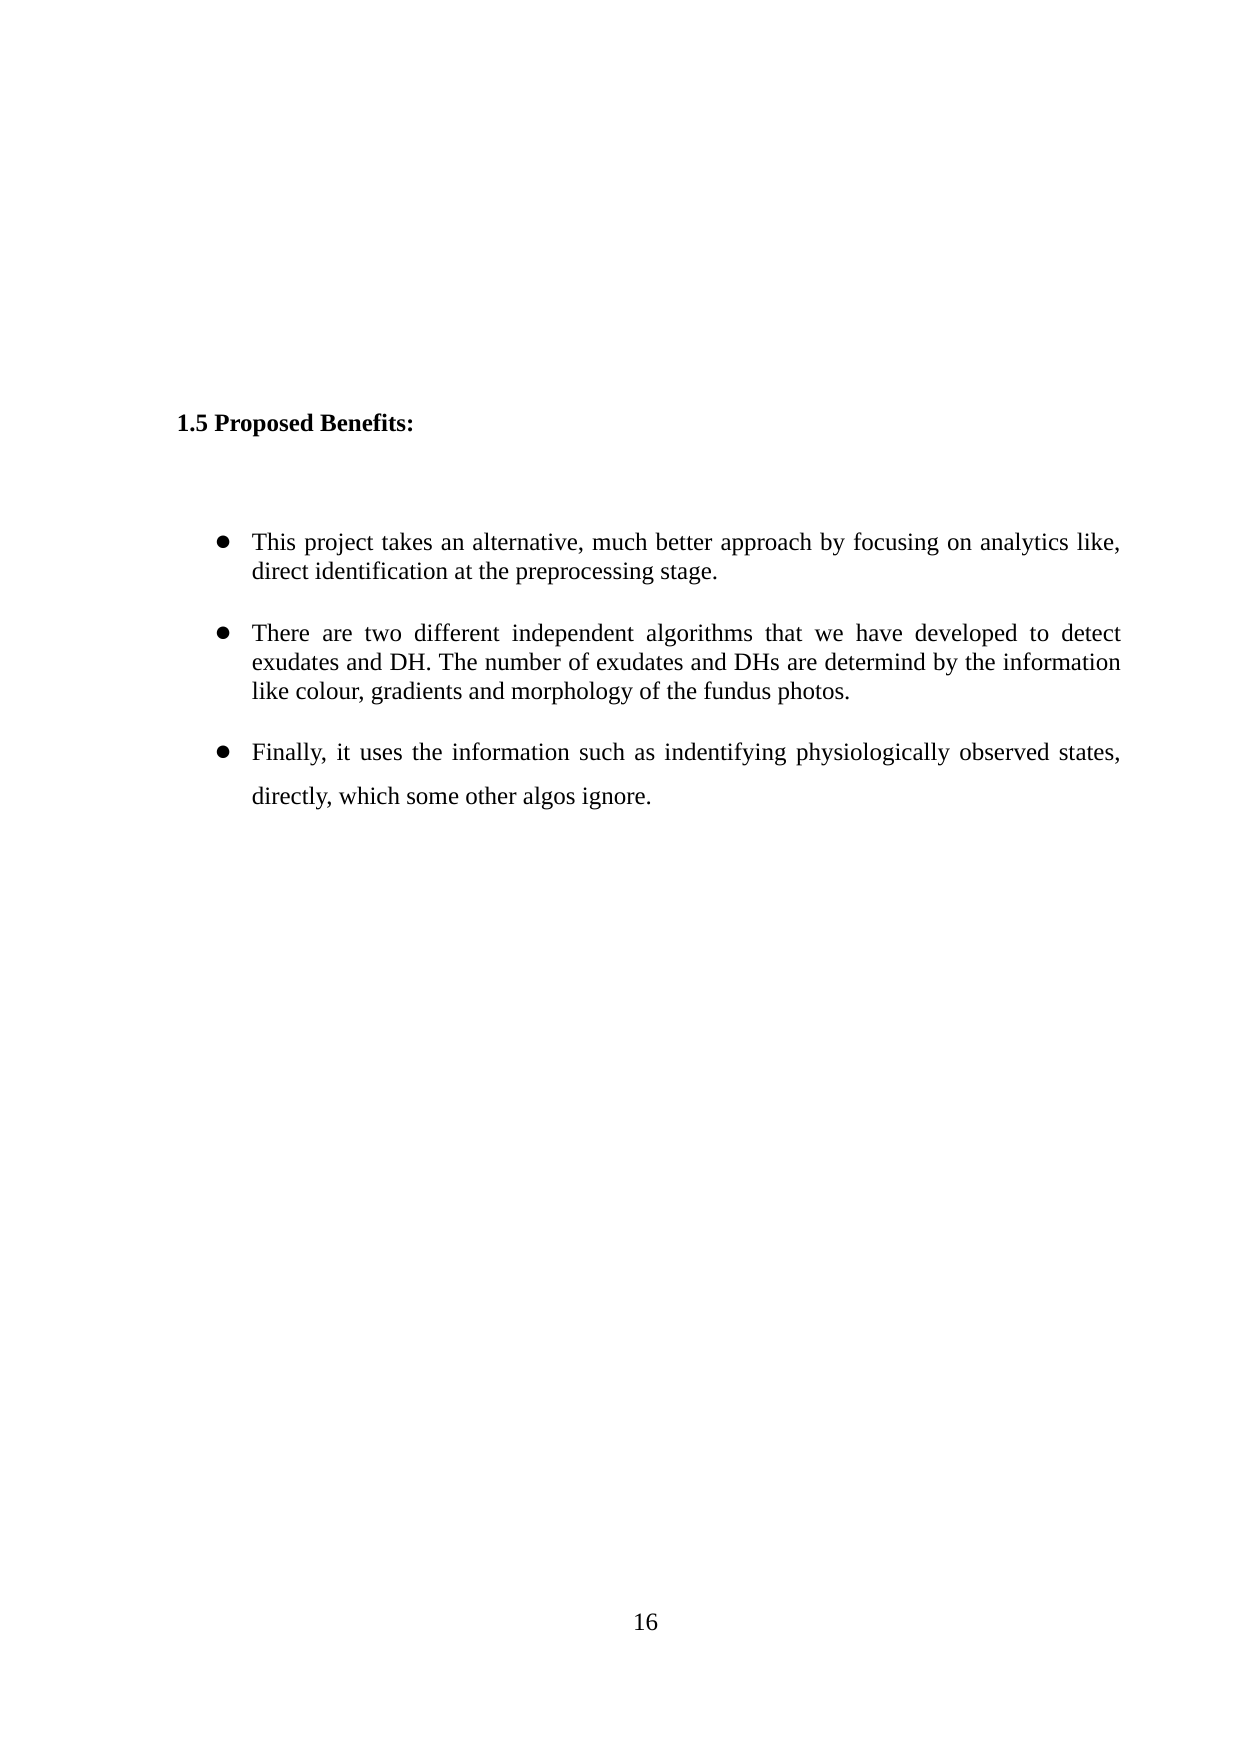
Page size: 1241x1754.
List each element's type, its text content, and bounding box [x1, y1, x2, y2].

list This project takes an alternative, much better approach by focusing on analytics like, direct identification at the preprocessing stage. [214, 523, 1122, 585]
list Finally, it uses the information such as indentifying physiologically observed states, directly, which some other algos ignore. [214, 733, 1122, 810]
text 1.5 Proposed Benefits: [177, 408, 1122, 436]
list There are two different independent algorithms that we have developed to detect exudates and DH. The number of exudates and DHs are determind by the information like colour, gradients and morphology of the fundus photos. [214, 614, 1122, 705]
